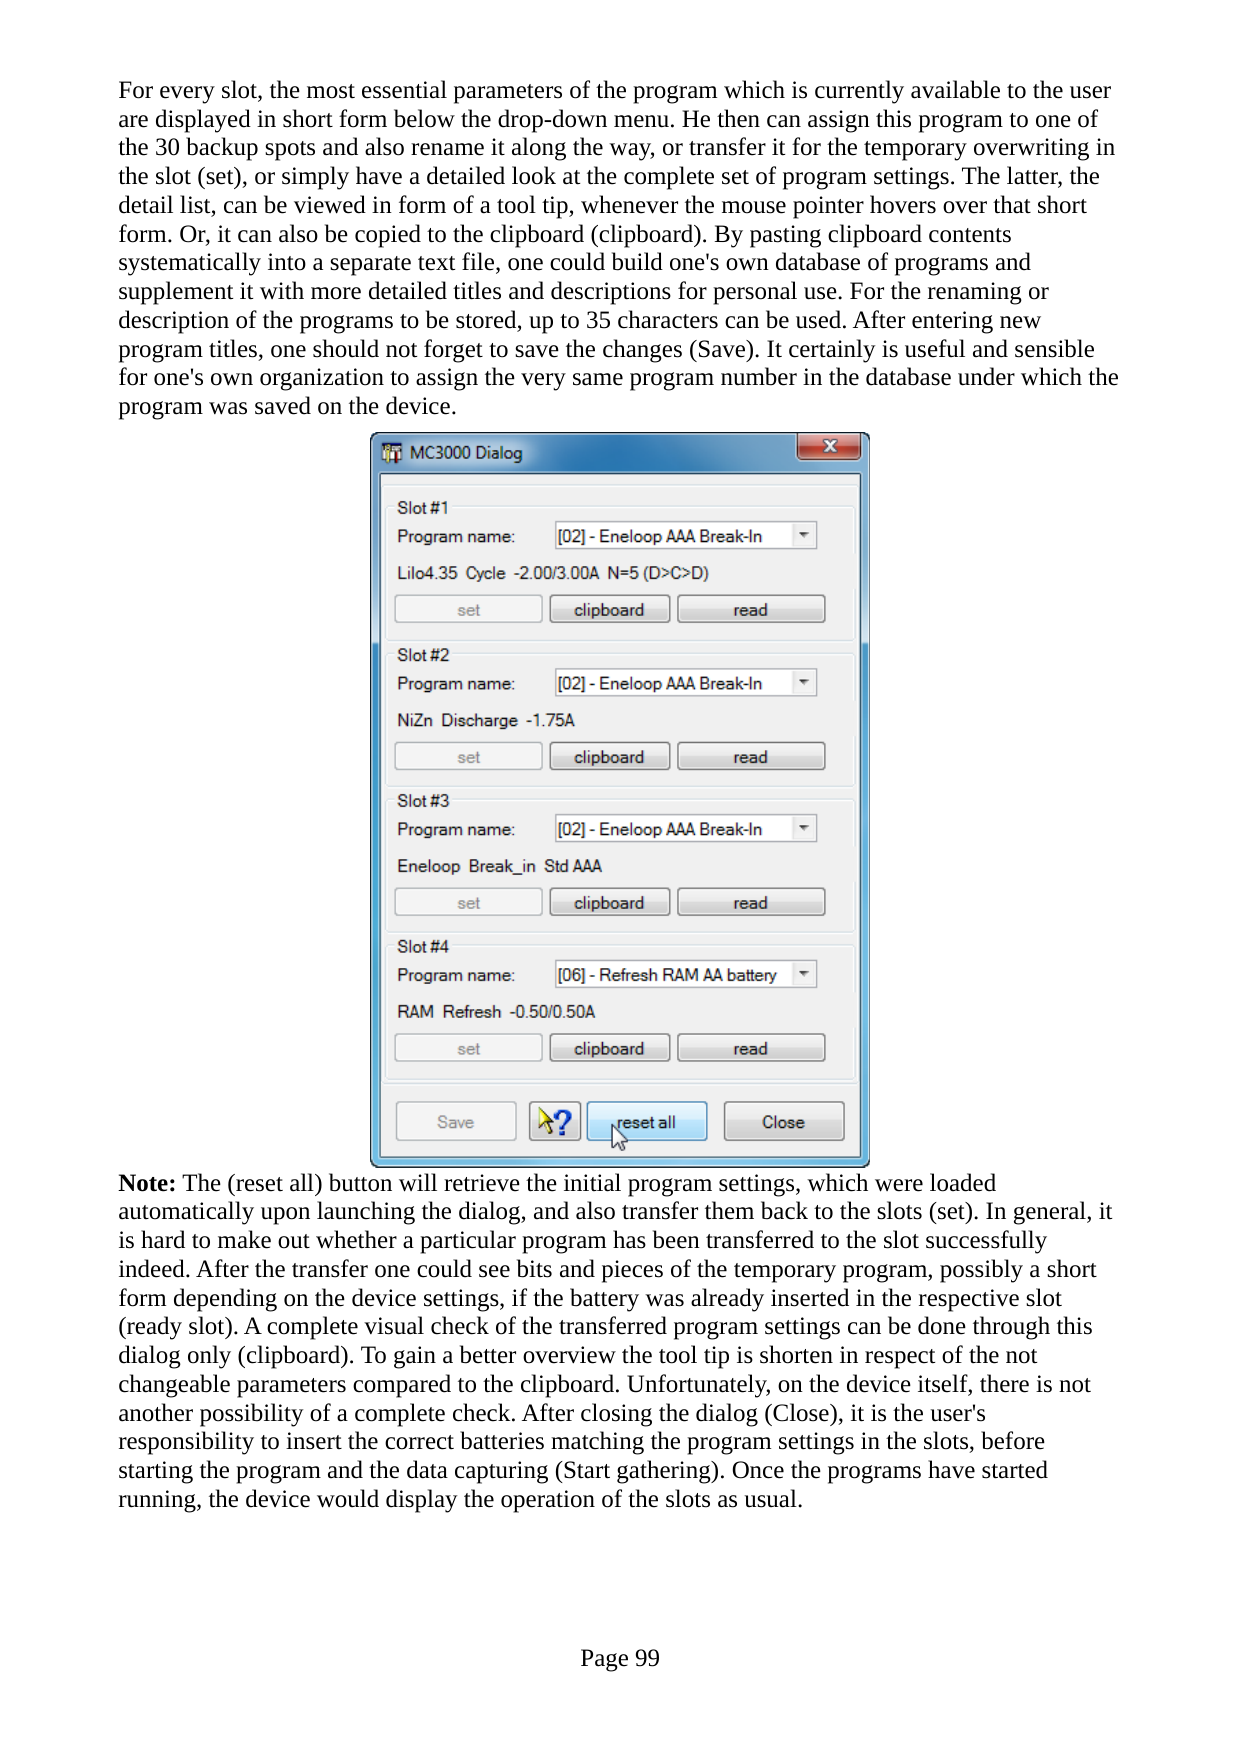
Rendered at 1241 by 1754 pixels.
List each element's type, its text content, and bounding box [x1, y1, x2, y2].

picture [370, 432, 870, 1168]
text For every slot, the most essential parameters of the program which is currently available to the user are displayed in short form below the drop-down menu. He then can assign this program to one of the 30 backup spots and also rename it along the way, or transfer it for the temporary overwriting in the slot (set), or simply have a detailed look at the complete set of program settings. The latter, the detail list, can be viewed in form of a tool tip, whenever the mouse pointer hovers over that short form. Or, it can also be copied to the clipboard (clipboard). By pasting clipboard contents systematically into a separate text file, one could build one's own database of programs and supplement it with more detailed titles and descriptions for personal use. For the renaming or description of the programs to be stored, up to 35 characters can be used. After entering new program titles, one should not forget to save the changes (Save). It certainly is useful and sensible for one's own organization to assign the very same program number in the database under which the program was saved on the device. [118, 75, 1122, 420]
text Note: The (reset all) button will retrieve the initial program settings, which were loaded automatically upon launching the dialog, and also transfer them back to the slots (set). In general, it is hard to make out whether a particular program has been transferred to the slot successfully indeed. After the transfer one could see bits and pieces of the temporary program, possibly a short form depending on the device settings, if the battery was already inserted in the respective slot (ready slot). A complete visual check of the transferred program settings can be done through this dialog only (clipboard). To gain a better overview the tool tip is shorten in respect of the not changeable parameters compared to the clipboard. Unfortunately, on the device itself, there is not another possibility of a complete check. After closing the dialog (Close), it is the user's responsibility to insert the correct batteries matching the program settings in the slots, before starting the program and the data capturing (Start gathering). Once the programs have started running, the device would display the operation of the slots as usual. [118, 1168, 1122, 1513]
